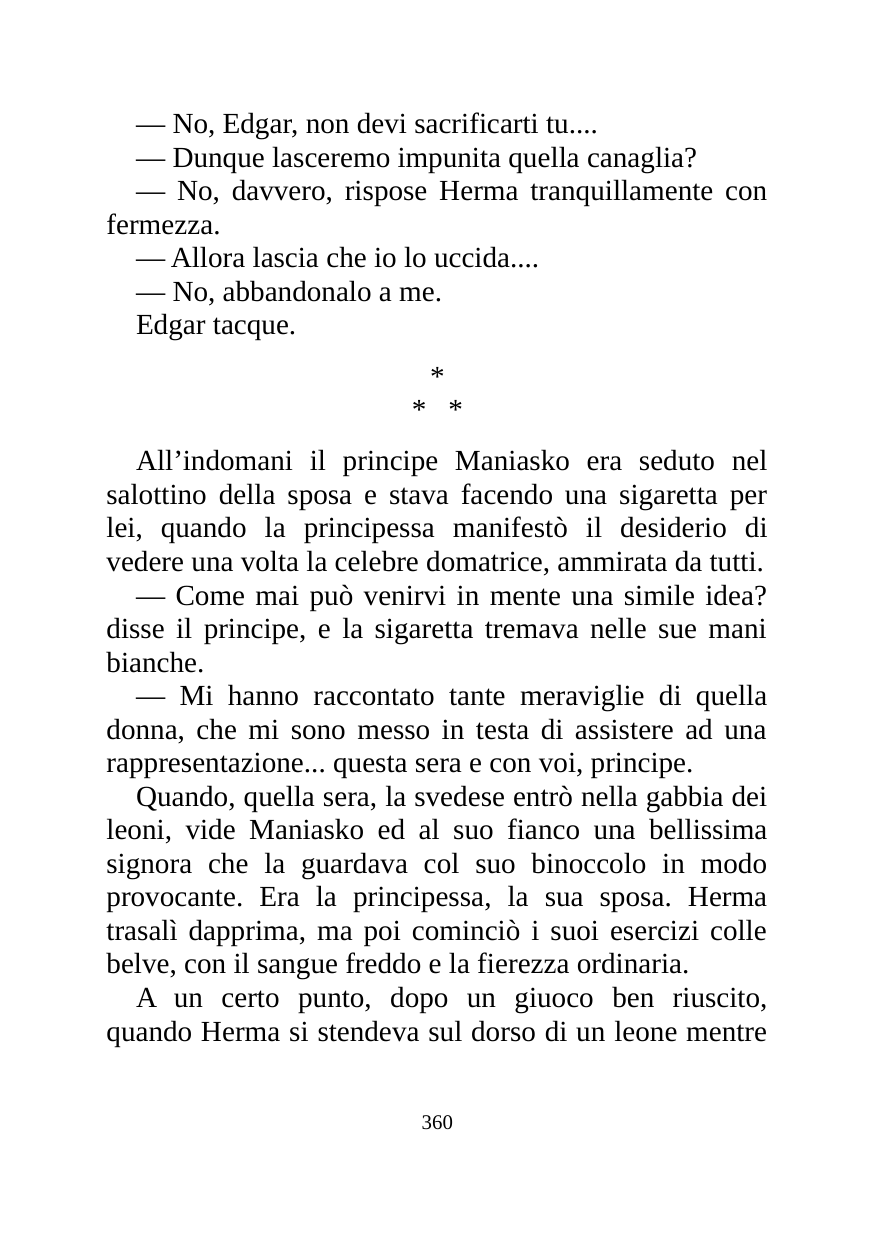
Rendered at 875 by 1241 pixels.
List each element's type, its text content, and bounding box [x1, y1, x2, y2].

text — No, Edgar, non devi sacrificarti tu.... [106, 106, 768, 140]
text — Mi hanno raccontato tante meraviglie di quella donna, che mi sono messo in testa di assistere ad una rappresentazione... questa sera e con voi, principe. [106, 678, 768, 779]
text — No, davvero, rispose Herma tranquillamente con fermezza. [106, 173, 768, 240]
text * * * [106, 359, 768, 426]
text — Come mai può venirvi in mente una simile idea? disse il principe, e la sigaretta tremava nelle sue mani bianche. [106, 578, 768, 678]
text Edgar tacque. [106, 307, 768, 341]
text Quando, quella sera, la svedese entrò nella gabbia dei leoni, vide Maniasko ed al suo fianco una bellissima signora che la guardava col suo binoccolo in modo provocante. Era la principessa, la sua sposa. Herma trasalì dapprima, ma poi cominciò i suoi esercizi colle belve, con il sangue freddo e la fierezza ordinaria. [106, 779, 768, 980]
text — Dunque lasceremo impunita quella canaglia? [106, 140, 768, 173]
text All’indomani il principe Maniasko era seduto nel salottino della sposa e stava facendo una sigaretta per lei, quando la principessa manifestò il desiderio di vedere una volta la celebre domatrice, ammirata da tutti. [106, 443, 768, 578]
text — No, abbandonalo a me. [106, 274, 768, 307]
text — Allora lascia che io lo uccida.... [106, 240, 768, 274]
text A un certo punto, dopo un giuoco ben riuscito, quando Herma si stendeva sul dorso di un leone mentre [106, 980, 768, 1047]
